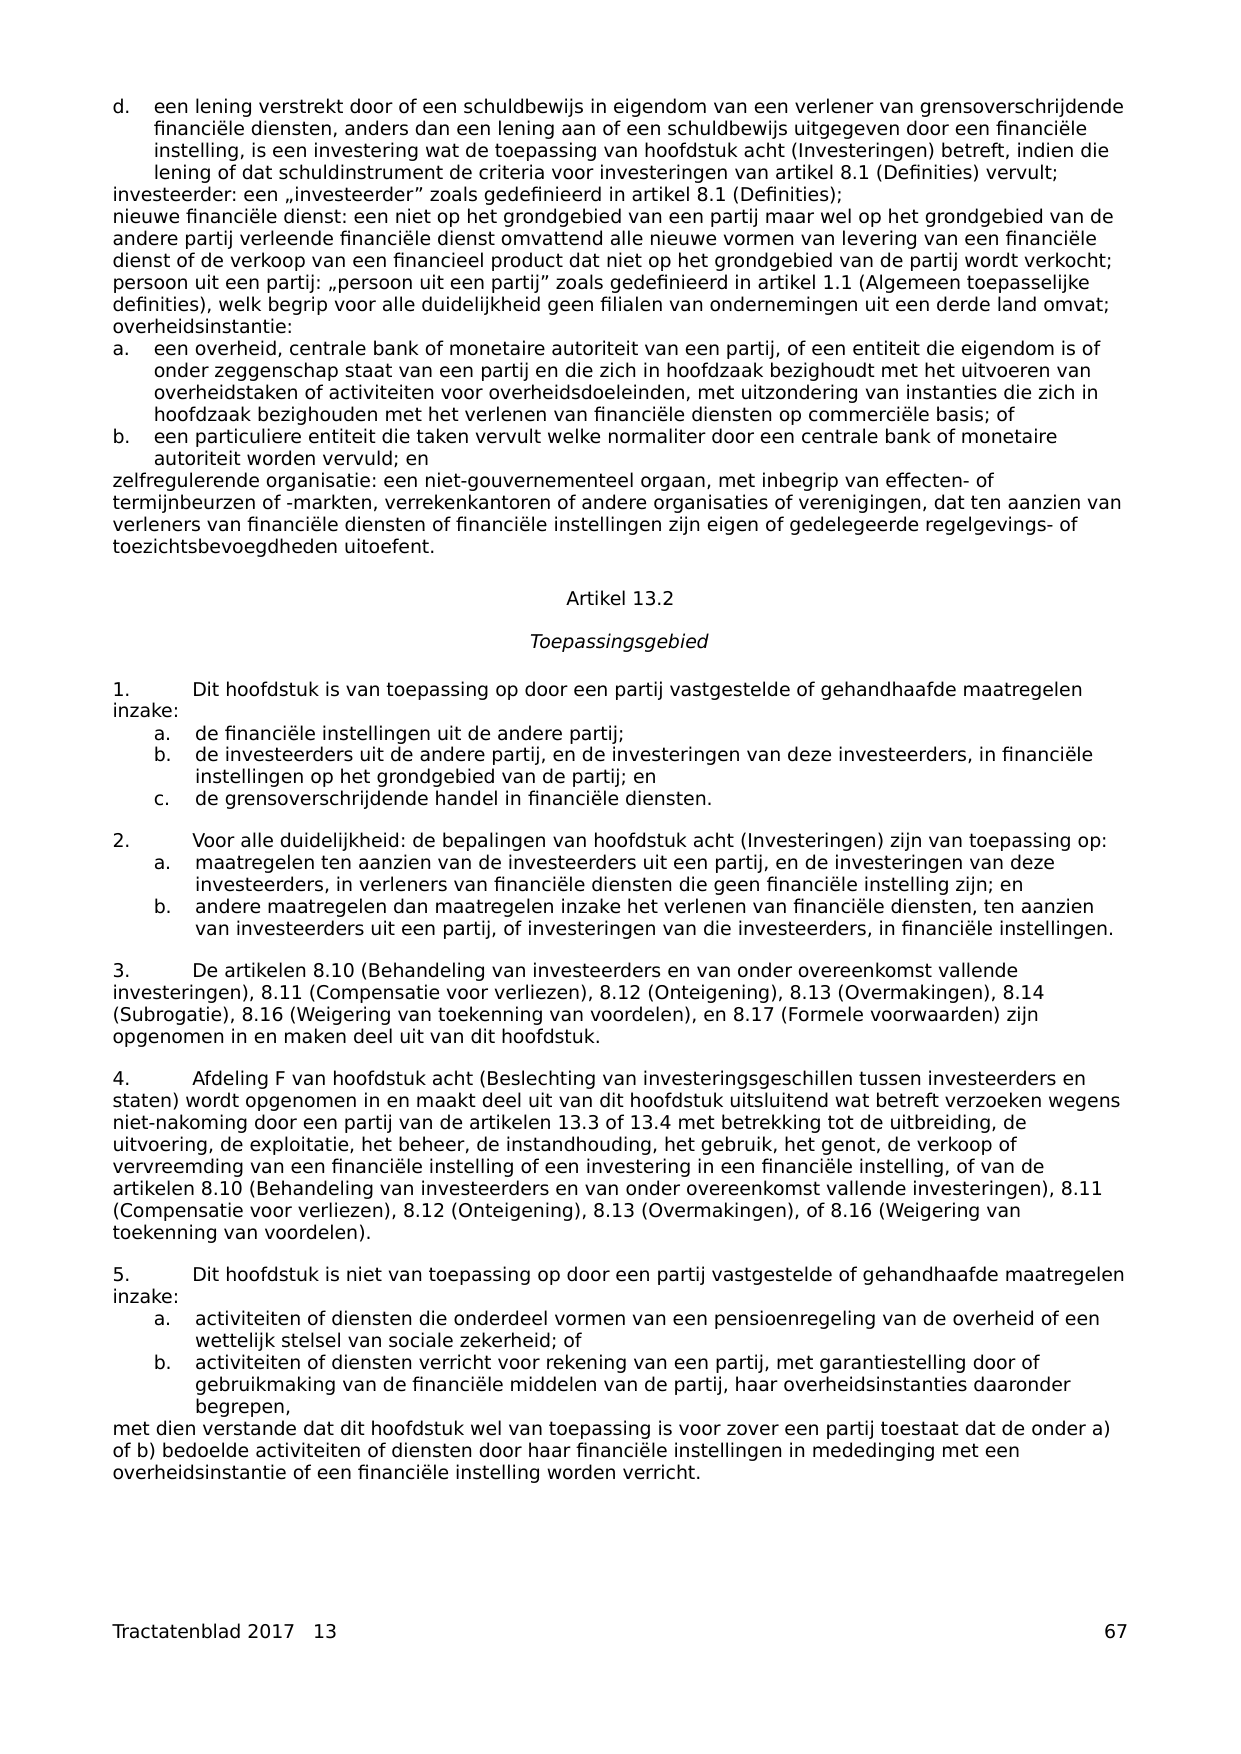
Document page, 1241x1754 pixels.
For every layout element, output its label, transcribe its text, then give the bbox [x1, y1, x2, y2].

text met dien verstande dat dit hoofdstuk wel van toepassing is voor zover een partij toestaat dat de onder a) of b) bedoelde activiteiten of diensten door haar financiële instellingen in mededinging met een overheidsinstantie of een financiële instelling worden verricht. [112, 1418, 1128, 1484]
text a. de financiële instellingen uit de andere partij; [153, 722, 1128, 744]
text overheidsinstantie: [112, 316, 1128, 338]
text nieuwe financiële dienst: een niet op het grondgebied van een partij maar wel op het grondgebied van de andere partij verleende financiële dienst omvattend alle nieuwe vormen van levering van een financiële dienst of de verkoop van een financieel product dat niet op het grondgebied van de partij wordt verkocht; [112, 206, 1128, 272]
subtitle Artikel 13.2 Toepassingsgebied [112, 587, 1128, 653]
text b. activiteiten of diensten verricht voor rekening van een partij, met garantiestelling door of gebruikmaking van de financiële middelen van de partij, haar overheidsinstanties daaronder begrepen, [153, 1352, 1128, 1418]
text a. een overheid, centrale bank of monetaire autoriteit van een partij, of een entiteit die eigendom is of onder zeggenschap staat van een partij en die zich in hoofdzaak bezighoudt met het uitvoeren van overheidstaken of activiteiten voor overheidsdoeleinden, met uitzondering van instanties die zich in hoofdzaak bezighouden met het verlenen van financiële diensten op commerciële basis; of [112, 338, 1128, 426]
text 3. De artikelen 8.10 (Behandeling van investeerders en van onder overeenkomst vallende investeringen), 8.11 (Compensatie voor verliezen), 8.12 (Onteigening), 8.13 (Overmakingen), 8.14 (Subrogatie), 8.16 (Weigering van toekenning van voordelen), en 8.17 (Formele voorwaarden) zijn opgenomen in en maken deel uit van dit hoofdstuk. [112, 960, 1128, 1048]
text 5. Dit hoofdstuk is niet van toepassing op door een partij vastgestelde of gehandhaafde maatregelen inzake: [112, 1264, 1128, 1308]
text 1. Dit hoofdstuk is van toepassing op door een partij vastgestelde of gehandhaafde maatregelen inzake: [112, 678, 1128, 722]
text 2. Voor alle duidelijkheid: de bepalingen van hoofdstuk acht (Investeringen) zijn van toepassing op: [112, 830, 1128, 852]
text persoon uit een partij: „persoon uit een partij” zoals gedefinieerd in artikel 1.1 (Algemeen toepasselijke definities), welk begrip voor alle duidelijkheid geen filialen van ondernemingen uit een derde land omvat; [112, 272, 1128, 316]
text b. andere maatregelen dan maatregelen inzake het verlenen van financiële diensten, ten aanzien van investeerders uit een partij, of investeringen van die investeerders, in financiële instellingen. [153, 896, 1128, 940]
text investeerder: een „investeerder” zoals gedefinieerd in artikel 8.1 (Definities); [112, 184, 1128, 206]
text b. de investeerders uit de andere partij, en de investeringen van deze investeerders, in financiële instellingen op het grondgebied van de partij; en [153, 744, 1128, 788]
text a. activiteiten of diensten die onderdeel vormen van een pensioenregeling van de overheid of een wettelijk stelsel van sociale zekerheid; of [153, 1308, 1128, 1352]
text zelfregulerende organisatie: een niet-gouvernementeel orgaan, met inbegrip van effecten- of termijnbeurzen of -markten, verrekenkantoren of andere organisaties of verenigingen, dat ten aanzien van verleners van financiële diensten of financiële instellingen zijn eigen of gedelegeerde regelgevings- of toezichtsbevoegdheden uitoefent. [112, 469, 1128, 557]
text d. een lening verstrekt door of een schuldbewijs in eigendom van een verlener van grensoverschrijdende financiële diensten, anders dan een lening aan of een schuldbewijs uitgegeven door een financiële instelling, is een investering wat de toepassing van hoofdstuk acht (Investeringen) betreft, indien die lening of dat schuldinstrument de criteria voor investeringen van artikel 8.1 (Definities) vervult; [112, 96, 1128, 184]
text a. maatregelen ten aanzien van de investeerders uit een partij, en de investeringen van deze investeerders, in verleners van financiële diensten die geen financiële instelling zijn; en [153, 852, 1128, 896]
text b. een particuliere entiteit die taken vervult welke normaliter door een centrale bank of monetaire autoriteit worden vervuld; en [112, 426, 1128, 469]
text 4. Afdeling F van hoofdstuk acht (Beslechting van investeringsgeschillen tussen investeerders en staten) wordt opgenomen in en maakt deel uit van dit hoofdstuk uitsluitend wat betreft verzoeken wegens niet-nakoming door een partij van de artikelen 13.3 of 13.4 met betrekking tot de uitbreiding, de uitvoering, de exploitatie, het beheer, de instandhouding, het gebruik, het genot, de verkoop of vervreemding van een financiële instelling of een investering in een financiële instelling, of van de artikelen 8.10 (Behandeling van investeerders en van onder overeenkomst vallende investeringen), 8.11 (Compensatie voor verliezen), 8.12 (Onteigening), 8.13 (Overmakingen), of 8.16 (Weigering van toekenning van voordelen). [112, 1068, 1128, 1244]
text c. de grensoverschrijdende handel in financiële diensten. [153, 788, 1128, 810]
